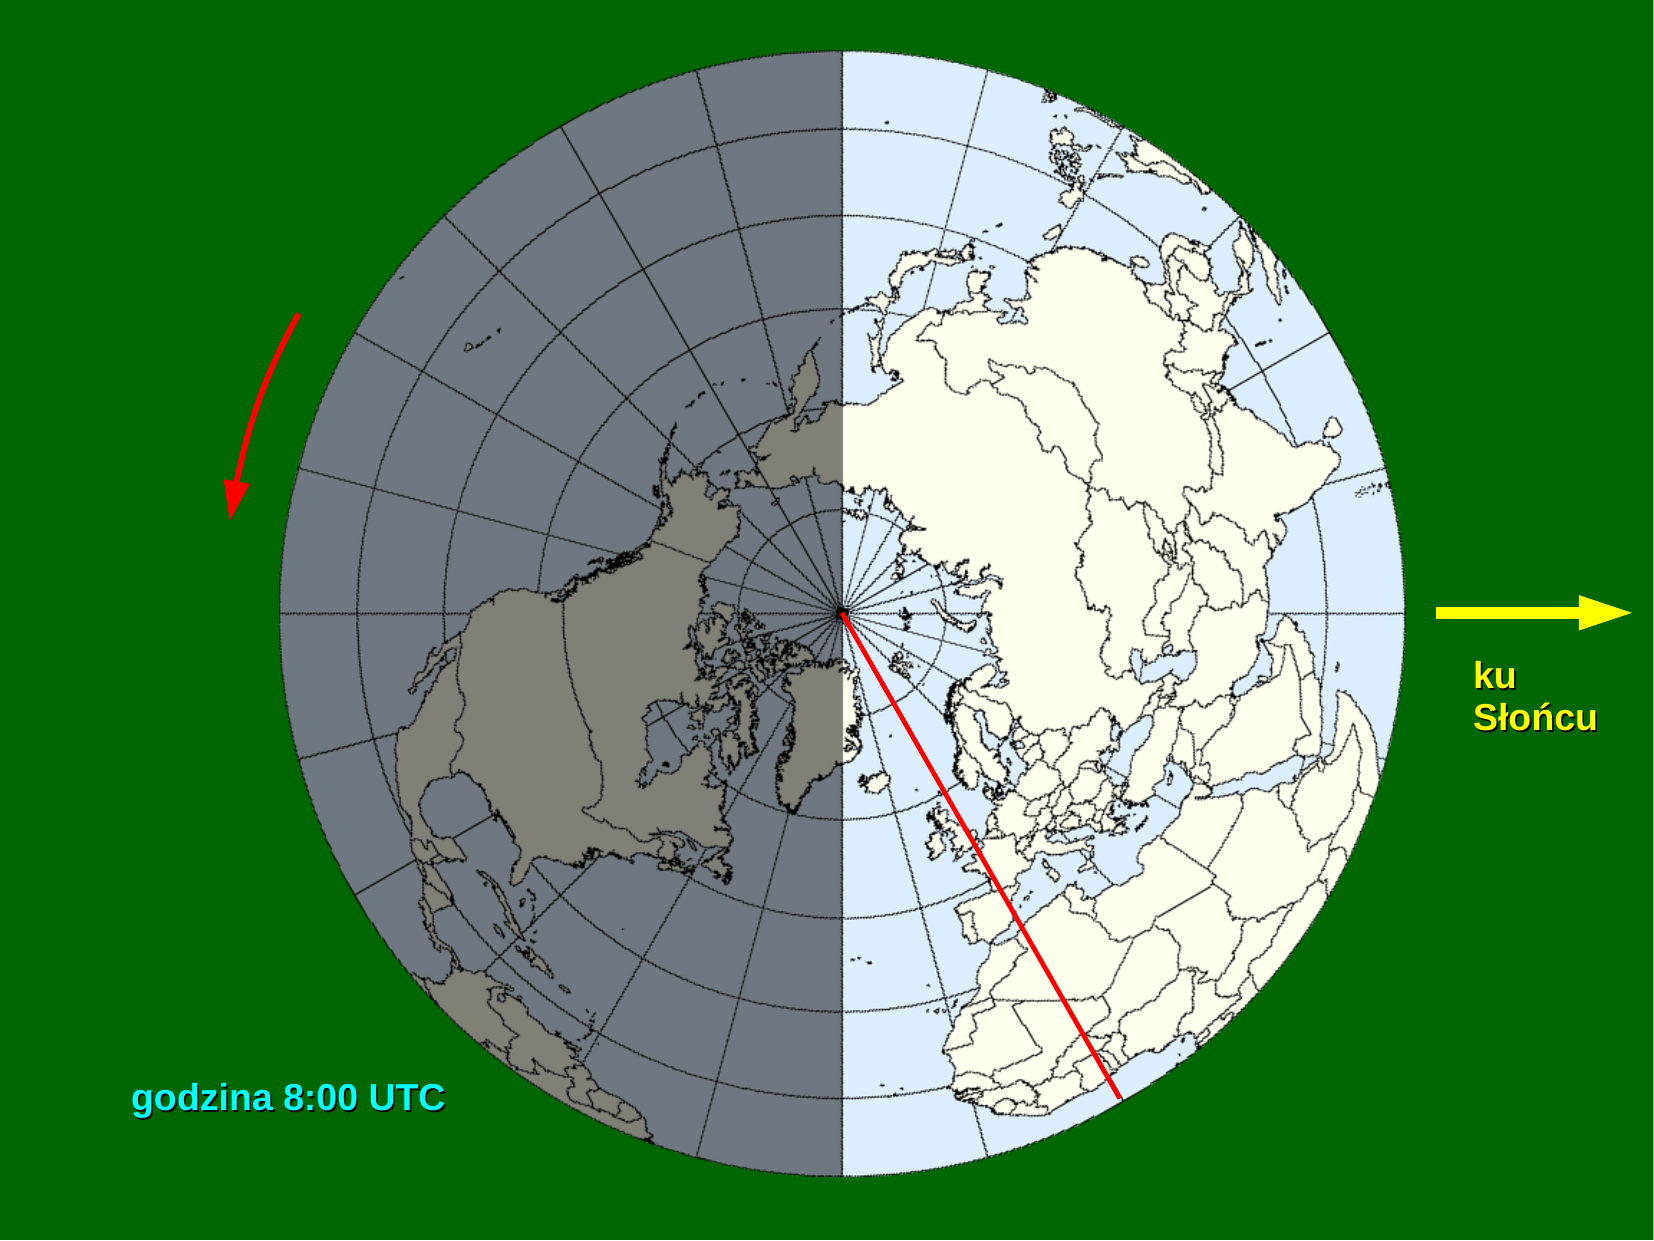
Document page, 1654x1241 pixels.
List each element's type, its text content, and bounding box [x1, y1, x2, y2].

text_box ku Słońcu [1458, 647, 1614, 747]
text_box godzina 8:00 UTC [116, 1069, 461, 1127]
picture [279, 50, 1406, 1177]
